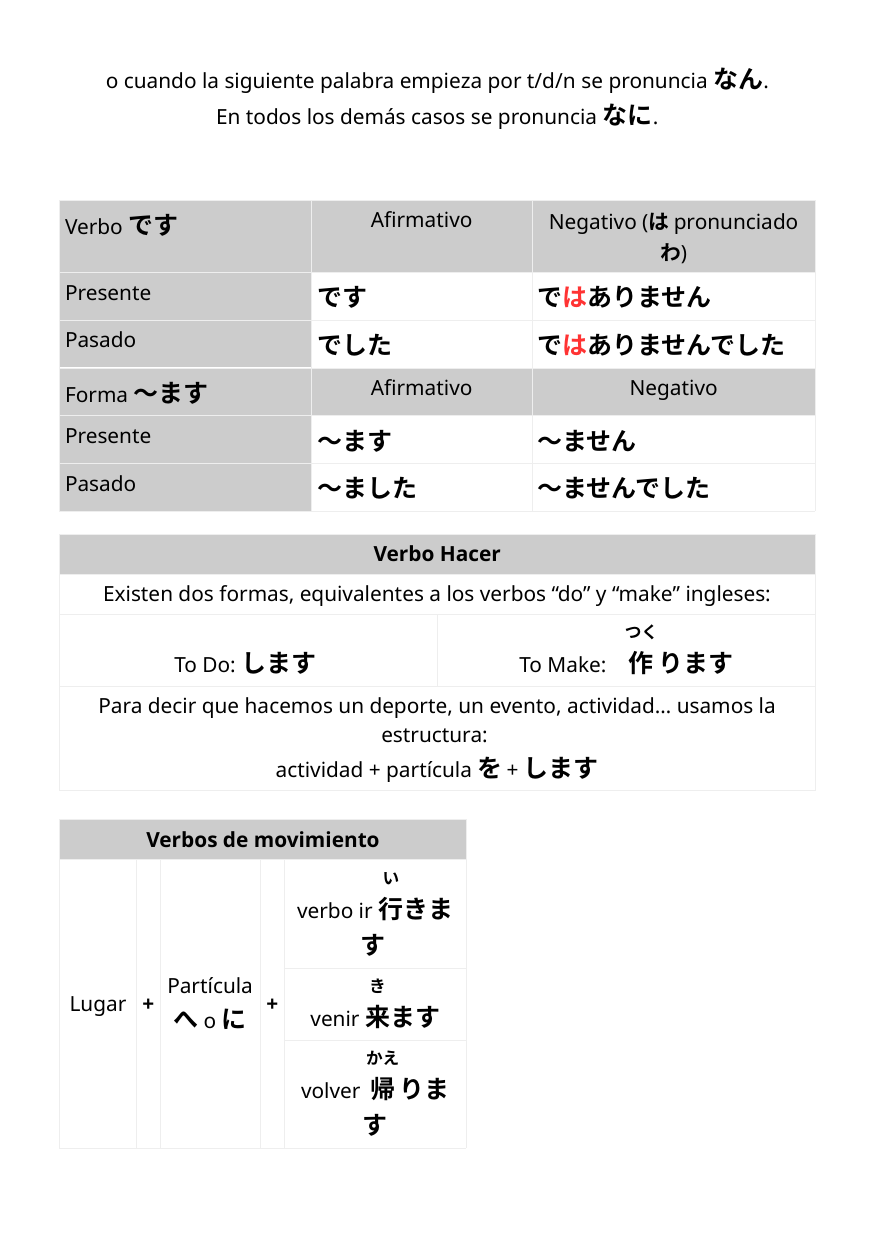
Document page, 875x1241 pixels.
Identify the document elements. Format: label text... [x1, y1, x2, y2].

table_cell ではありません [533, 273, 815, 320]
table_cell ～ました [312, 464, 532, 511]
table_cell Forma 〜ます [60, 369, 311, 415]
table_header Verbo Hacer [60, 535, 815, 574]
table_cell Afirmativo [312, 369, 532, 415]
table_header Verbo です [60, 201, 311, 272]
table_cell To Make: 作つくります [438, 615, 815, 686]
table_cell Negativo [533, 369, 815, 415]
table_cell ではありませんでした [533, 321, 815, 367]
table_cell Presente [60, 273, 311, 320]
table_cell verbo ir 行いきます [285, 860, 466, 967]
table_cell Presente [60, 416, 311, 463]
table_cell venir 来きます [285, 969, 466, 1039]
table_cell Pasado [60, 464, 311, 511]
table_cell ～ませんでした [533, 464, 815, 511]
text o cuando la siguiente palabra empieza por t/d/n se pronuncia なん. [59, 59, 815, 95]
table_header Negativo (はpronunciado わ) [533, 201, 815, 272]
table_header Afirmativo [312, 201, 532, 272]
table_cell volver 帰かえります [285, 1041, 466, 1148]
table_cell ～ません [533, 416, 815, 463]
table_cell Para decir que hacemos un deporte, un evento, actividad… usamos la estructura: actividad + partícula を + します [60, 687, 815, 790]
table_cell Pasado [60, 321, 311, 367]
table_cell です [312, 273, 532, 320]
table_cell To Do: します [60, 615, 437, 686]
table_cell + [261, 860, 284, 1148]
table_cell + [137, 860, 160, 1148]
table_cell Lugar [60, 860, 136, 1148]
table_cell ～ます [312, 416, 532, 463]
table_cell Partícula へ o に [161, 860, 260, 1148]
table_header Verbos de movimiento [60, 820, 466, 859]
table_cell Existen dos formas, equivalentes a los verbos “do” y “make” ingleses: [60, 575, 815, 614]
text En todos los demás casos se pronuncia なに. [59, 95, 815, 132]
table_cell でした [312, 321, 532, 367]
